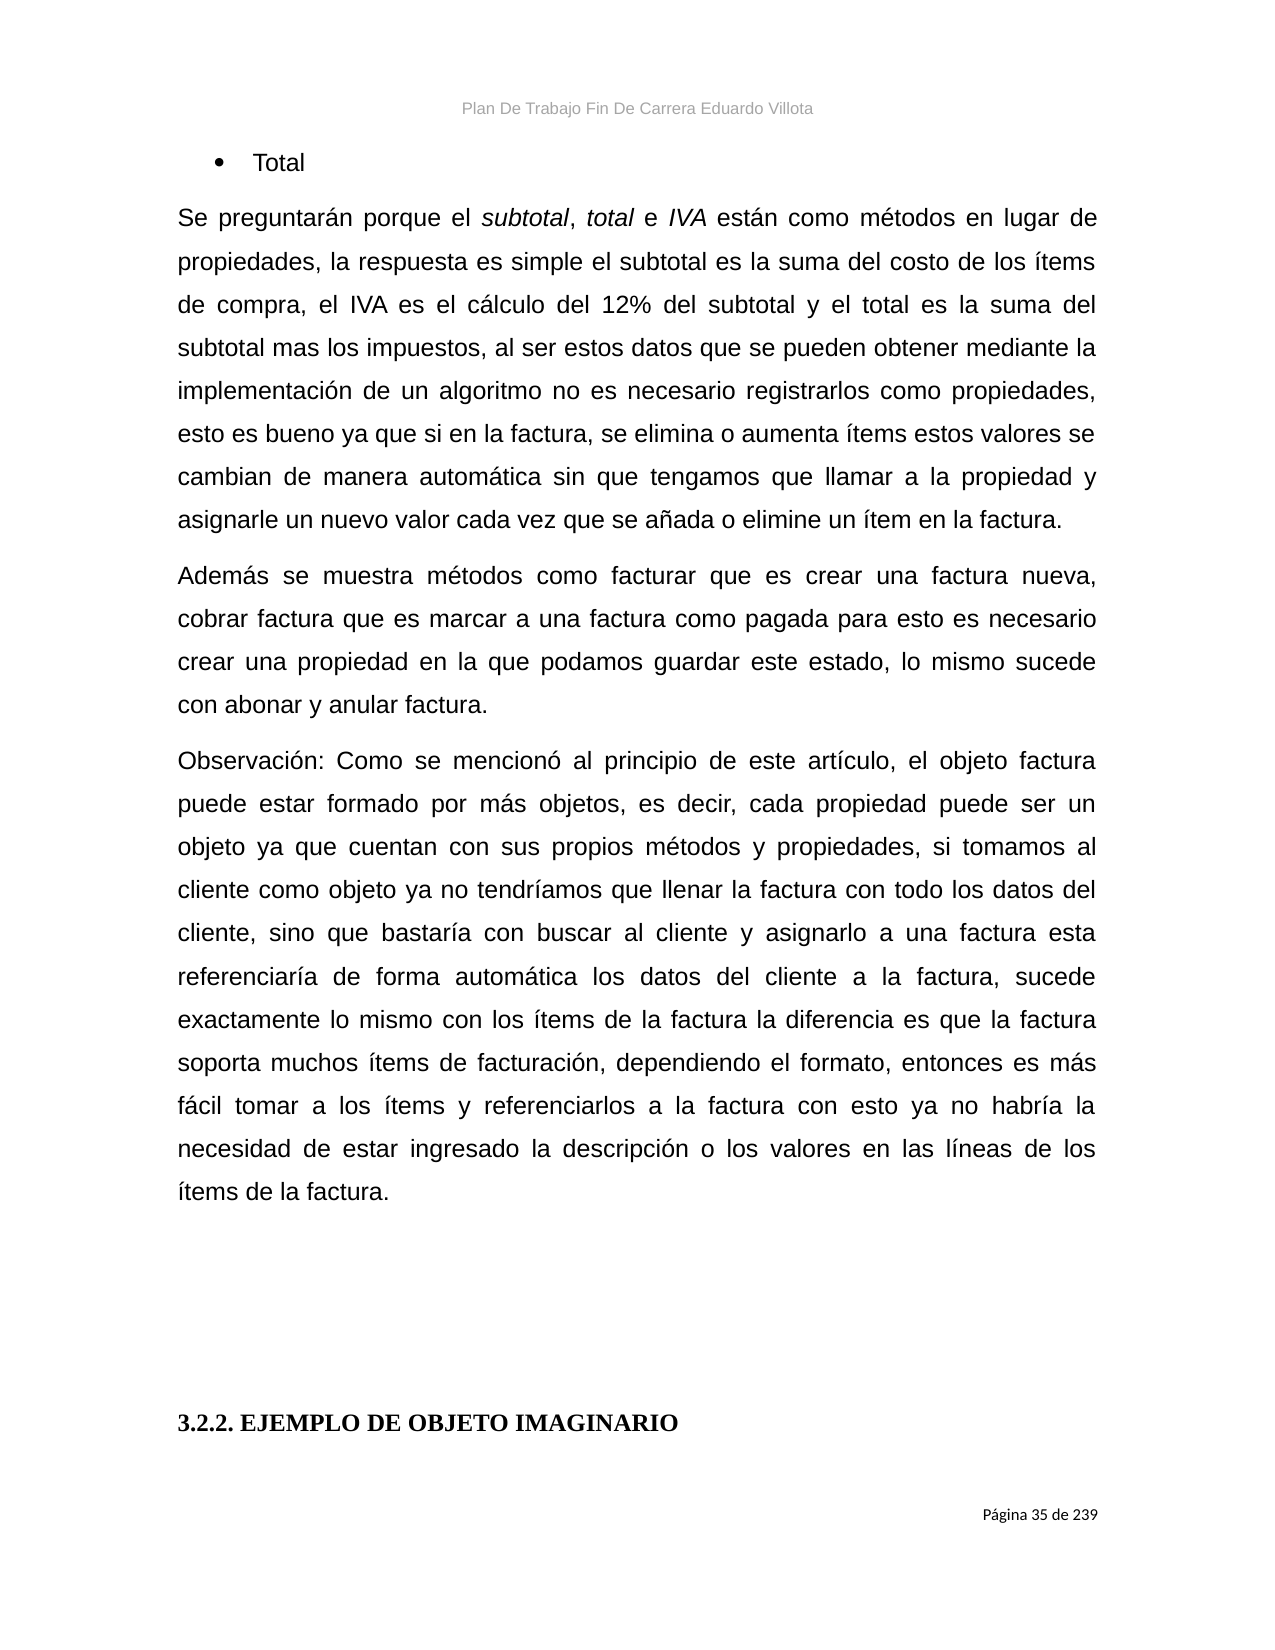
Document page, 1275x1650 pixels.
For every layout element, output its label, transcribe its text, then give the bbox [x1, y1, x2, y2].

text Se preguntarán porque el subtotal, total e IVA están como métodos en lugar de propiedades, la respuesta es simple el subtotal es la suma del costo de los ítems de compra, el IVA es el cálculo del 12% del subtotal y el total es la suma del subtotal mas los impuestos, al ser estos datos que se pueden obtener mediante la implementación de un algoritmo no es necesario registrarlos como propiedades, esto es bueno ya que si en la factura, se elimina o aumenta ítems estos valores se cambian de manera automática sin que tengamos que llamar a la propiedad y asignarle un nuevo valor cada vez que se añada o elimine un ítem en la factura. [177, 203, 1098, 534]
text Además se muestra métodos como facturar que es crear una factura nueva, cobrar factura que es marcar a una factura como pagada para esto es necesario crear una propiedad en la que podamos guardar este estado, lo mismo sucede con abonar y anular factura. [177, 561, 1098, 719]
text Observación: Como se mencionó al principio de este artículo, el objeto factura puede estar formado por más objetos, es decir, cada propiedad puede ser un objeto ya que cuentan con sus propios métodos y propiedades, si tomamos al cliente como objeto ya no tendríamos que llenar la factura con todo los datos del cliente, sino que bastaría con buscar al cliente y asignarlo a una factura esta referenciaría de forma automática los datos del cliente a la factura, sucede exactamente lo mismo con los ítems de la factura la diferencia es que la factura soporta muchos ítems de facturación, dependiendo el formato, entonces es más fácil tomar a los ítems y referenciarlos a la factura con esto ya no habría la necesidad de estar ingresado la descripción o los valores en las líneas de los ítems de la factura. [177, 746, 1098, 1206]
text 3.2.2. EJEMPLO DE OBJETO IMAGINARIO [177, 1408, 1098, 1437]
list Total [215, 148, 1098, 176]
